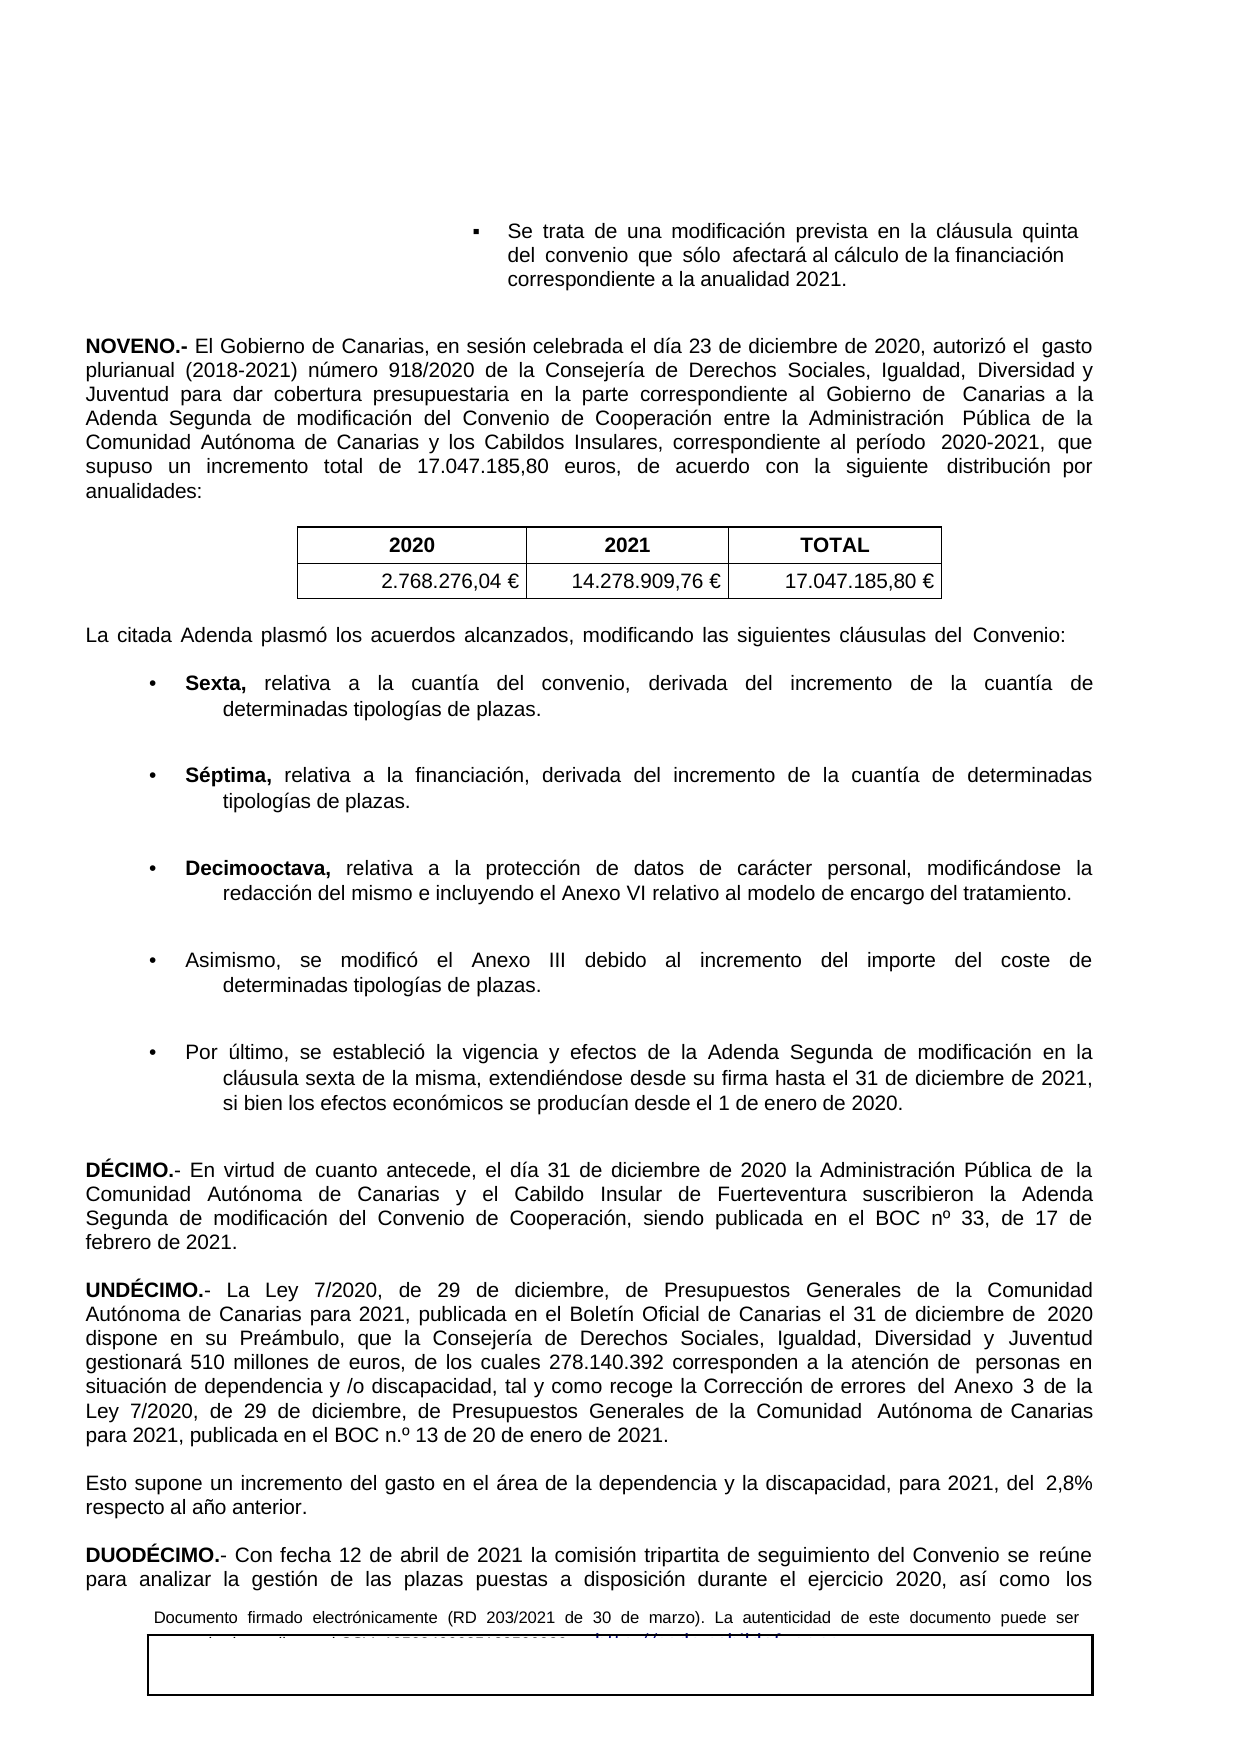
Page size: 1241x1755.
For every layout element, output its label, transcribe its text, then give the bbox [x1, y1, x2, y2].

text UNDÉCIMO.- La Ley 7/2020, de 29 de diciembre, de Presupuestos Generales de la Comunidad Autónoma de Canarias para 2021, publicada en el Boletín Oficial de Canarias el 31 de diciembre de 2020 dispone en su Preámbulo, que la Consejería de Derechos Sociales, Igualdad, Diversidad y Juventud gestionará 510 millones de euros, de los cuales 278.140.392 corresponden a la atención de personas en situación de dependencia y /o discapacidad, tal y como recoge la Corrección de errores del Anexo 3 de la Ley 7/2020, de 29 de diciembre, de Presupuestos Generales de la Comunidad Autónoma de Canarias para 2021, publicada en el BOC n.º 13 de 20 de enero de 2021. [85, 1278, 1093, 1447]
table_header 2021 [527, 528, 728, 563]
list Sexta, relativa a la cuantía del convenio, derivada del incremento de la cuantía de determinadas tipologías de plazas. [149, 671, 1093, 721]
list Se trata de una modificación prevista en la cláusula quinta del convenio que sólo afectará al cálculo de la financiación correspondiente a la anualidad 2021. [472, 219, 1107, 291]
text NOVENO.- El Gobierno de Canarias, en sesión celebrada el día 23 de diciembre de 2020, autorizó el gasto plurianual (2018-2021) número 918/2020 de la Consejería de Derechos Sociales, Igualdad, Diversidad y Juventud para dar cobertura presupuestaria en la parte correspondiente al Gobierno de Canarias a la Adenda Segunda de modificación del Convenio de Cooperación entre la Administración Pública de la Comunidad Autónoma de Canarias y los Cabildos Insulares, correspondiente al período 2020-2021, que supuso un incremento total de 17.047.185,80 euros, de acuerdo con la siguiente distribución por anualidades: [85, 333, 1093, 502]
table_cell 2.768.276,04 € [298, 564, 526, 598]
text DUODÉCIMO.- Con fecha 12 de abril de 2021 la comisión tripartita de seguimiento del Convenio se reúne para analizar la gestión de las plazas puestas a disposición durante el ejercicio 2020, así como los [85, 1543, 1093, 1591]
text Esto supone un incremento del gasto en el área de la dependencia y la discapacidad, para 2021, del 2,8% respecto al año anterior. [85, 1471, 1093, 1519]
list Asimismo, se modificó el Anexo III debido al incremento del importe del coste de determinadas tipologías de plazas. [149, 947, 1093, 997]
list Por último, se estableció la vigencia y efectos de la Adenda Segunda de modificación en la cláusula sexta de la misma, extendiéndose desde su firma hasta el 31 de diciembre de 2021, si bien los efectos económicos se producían desde el 1 de enero de 2020. [149, 1039, 1093, 1115]
table_cell 14.278.909,76 € [527, 564, 728, 598]
list Decimooctava, relativa a la protección de datos de carácter personal, modificándose la redacción del mismo e incluyendo el Anexo VI relativo al modelo de encargo del tratamiento. [149, 855, 1093, 905]
table_header 2020 [298, 528, 526, 563]
text La citada Adenda plasmó los acuerdos alcanzados, modificando las siguientes cláusulas del Convenio: [85, 623, 1093, 647]
table_cell 17.047.185,80 € [729, 564, 941, 598]
list Séptima, relativa a la financiación, derivada del incremento de la cuantía de determinadas tipologías de plazas. [149, 763, 1093, 813]
table_header TOTAL [729, 528, 941, 563]
text DÉCIMO.- En virtud de cuanto antecede, el día 31 de diciembre de 2020 la Administración Pública de la Comunidad Autónoma de Canarias y el Cabildo Insular de Fuerteventura suscribieron la Adenda Segunda de modificación del Convenio de Cooperación, siendo publicada en el BOC nº 33, de 17 de febrero de 2021. [85, 1157, 1093, 1254]
